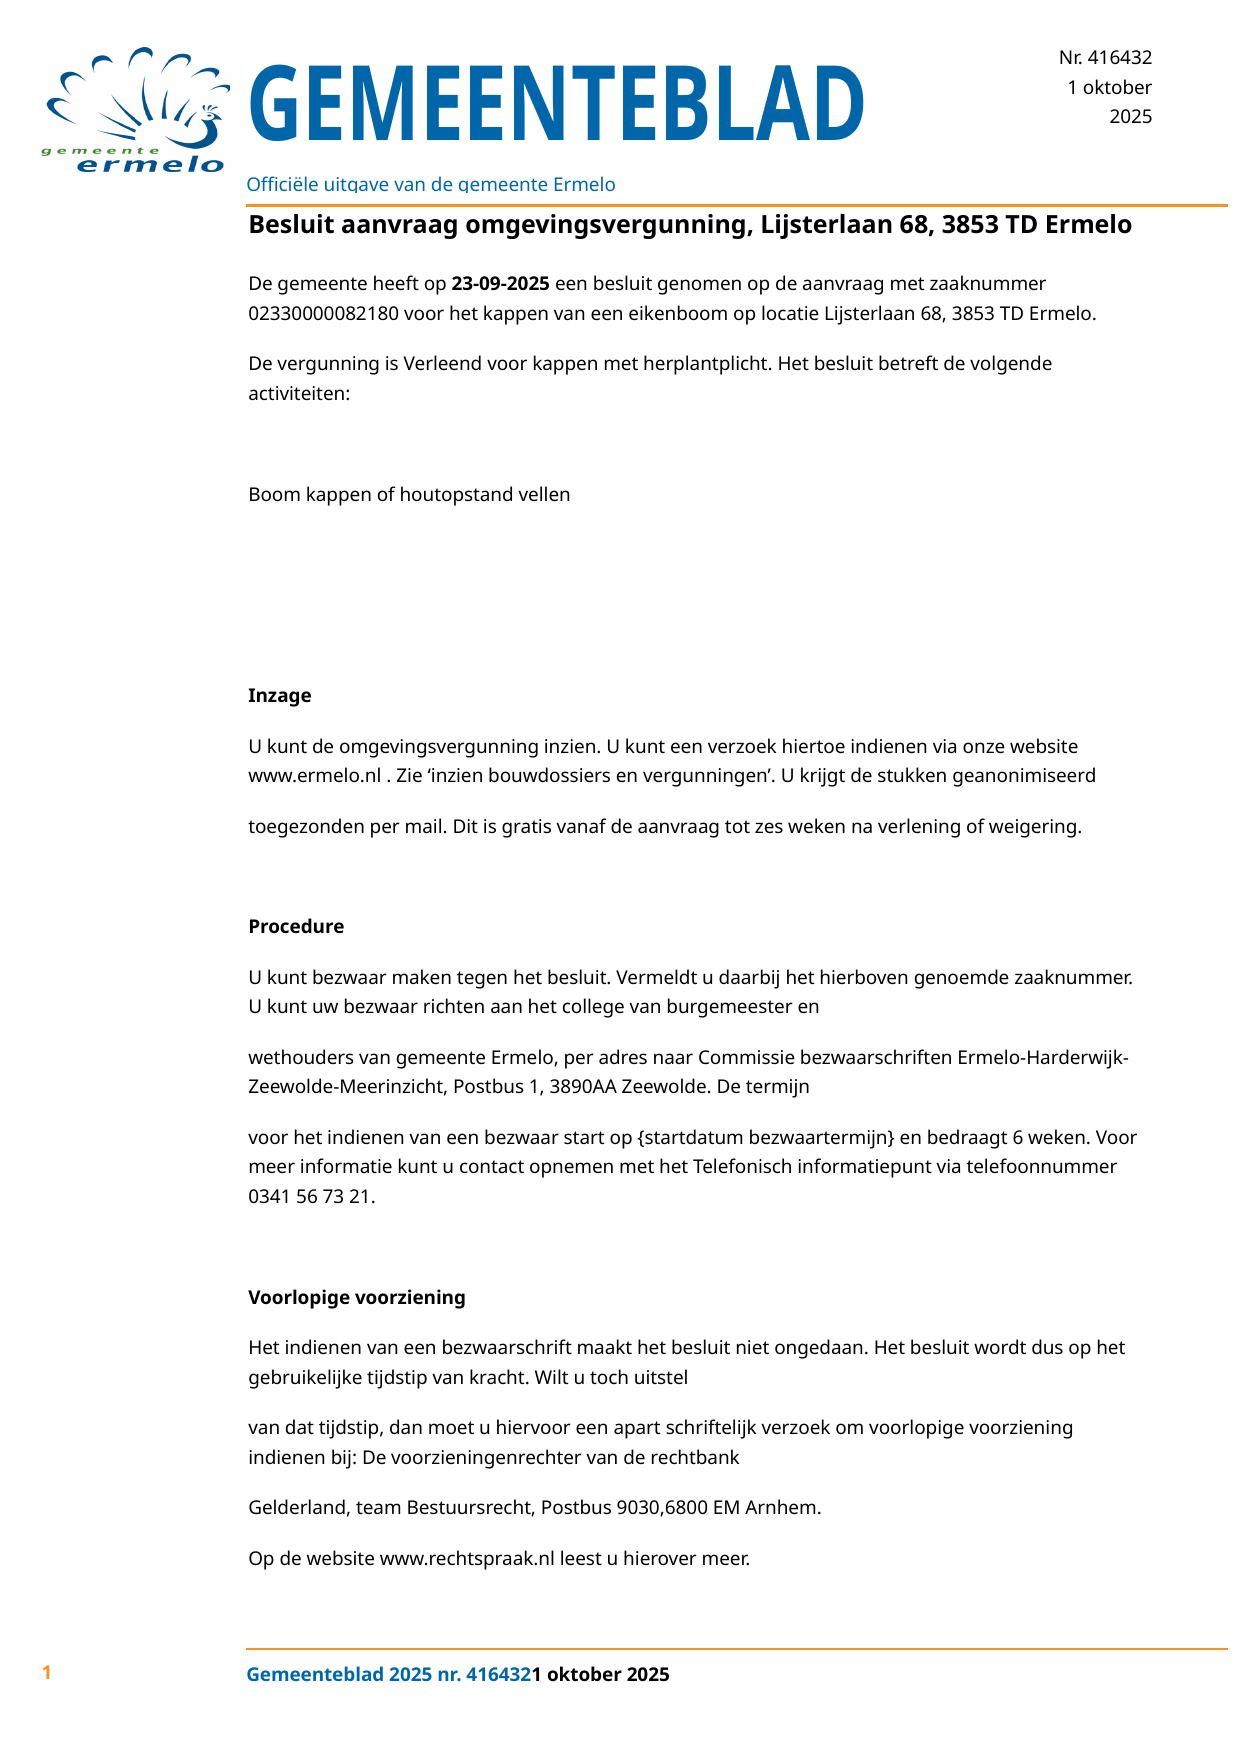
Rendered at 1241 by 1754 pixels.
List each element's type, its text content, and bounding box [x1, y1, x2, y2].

text U kunt de omgevingsvergunning inzien. U kunt een verzoek hiertoe indienen via onze website www.ermelo.nl . Zie ‘inzien bouwdossiers en vergunningen’. U krijgt de stukken geanonimiseerd [248, 733, 1152, 788]
text Boom kappen of houtopstand vellen [248, 481, 1152, 506]
text Procedure [248, 914, 1152, 939]
text Op de website www.rechtspraak.nl leest u hierover meer. [248, 1545, 1152, 1571]
text Het indienen van een bezwaarschrift maakt het besluit niet ongedaan. Het besluit wordt dus op het gebruikelijke tijdstip van kracht. Wilt u toch uitstel [248, 1334, 1152, 1390]
text De vergunning is Verleend voor kappen met herplantplicht. Het besluit betreft de volgende activiteiten: [248, 350, 1152, 406]
text Inzage [248, 682, 1152, 708]
picture [41, 47, 231, 172]
text U kunt bezwaar maken tegen het besluit. Vermeldt u daarbij het hierboven genoemde zaaknummer. U kunt uw bezwaar richten aan het college van burgemeester en [248, 964, 1152, 1019]
text De gemeente heeft op 23-09-2025 een besluit genomen op de aanvraag met zaaknummer 02330000082180 voor het kappen van een eikenboom op locatie Lijsterlaan 68, 3853 TD Ermelo. [248, 270, 1152, 326]
text voor het indienen van een bezwaar start op {startdatum bezwaartermijn} en bedraagt 6 weken. Voor meer informatie kunt u contact opnemen met het Telefonisch informatiepunt via telefoonnummer 0341 56 73 21. [248, 1124, 1152, 1209]
text toegezonden per mail. Dit is gratis vanaf de aanvraag tot zes weken na verlening of weigering. [248, 813, 1152, 838]
text Voorlopige voorziening [248, 1284, 1152, 1310]
text Besluit aanvraag omgevingsvergunning, Lijsterlaan 68, 3853 TD Ermelo [248, 207, 1152, 241]
text Gelderland, team Bestuursrecht, Postbus 9030,6800 EM Arnhem. [248, 1494, 1152, 1520]
text van dat tijdstip, dan moet u hiervoor een apart schriftelijk verzoek om voorlopige voorziening indienen bij: De voorzieningenrechter van de rechtbank [248, 1414, 1152, 1470]
text wethouders van gemeente Ermelo, per adres naar Commissie bezwaarschriften Ermelo-Harderwijk-Zeewolde-Meerinzicht, Postbus 1, 3890AA Zeewolde. De termijn [248, 1044, 1152, 1099]
